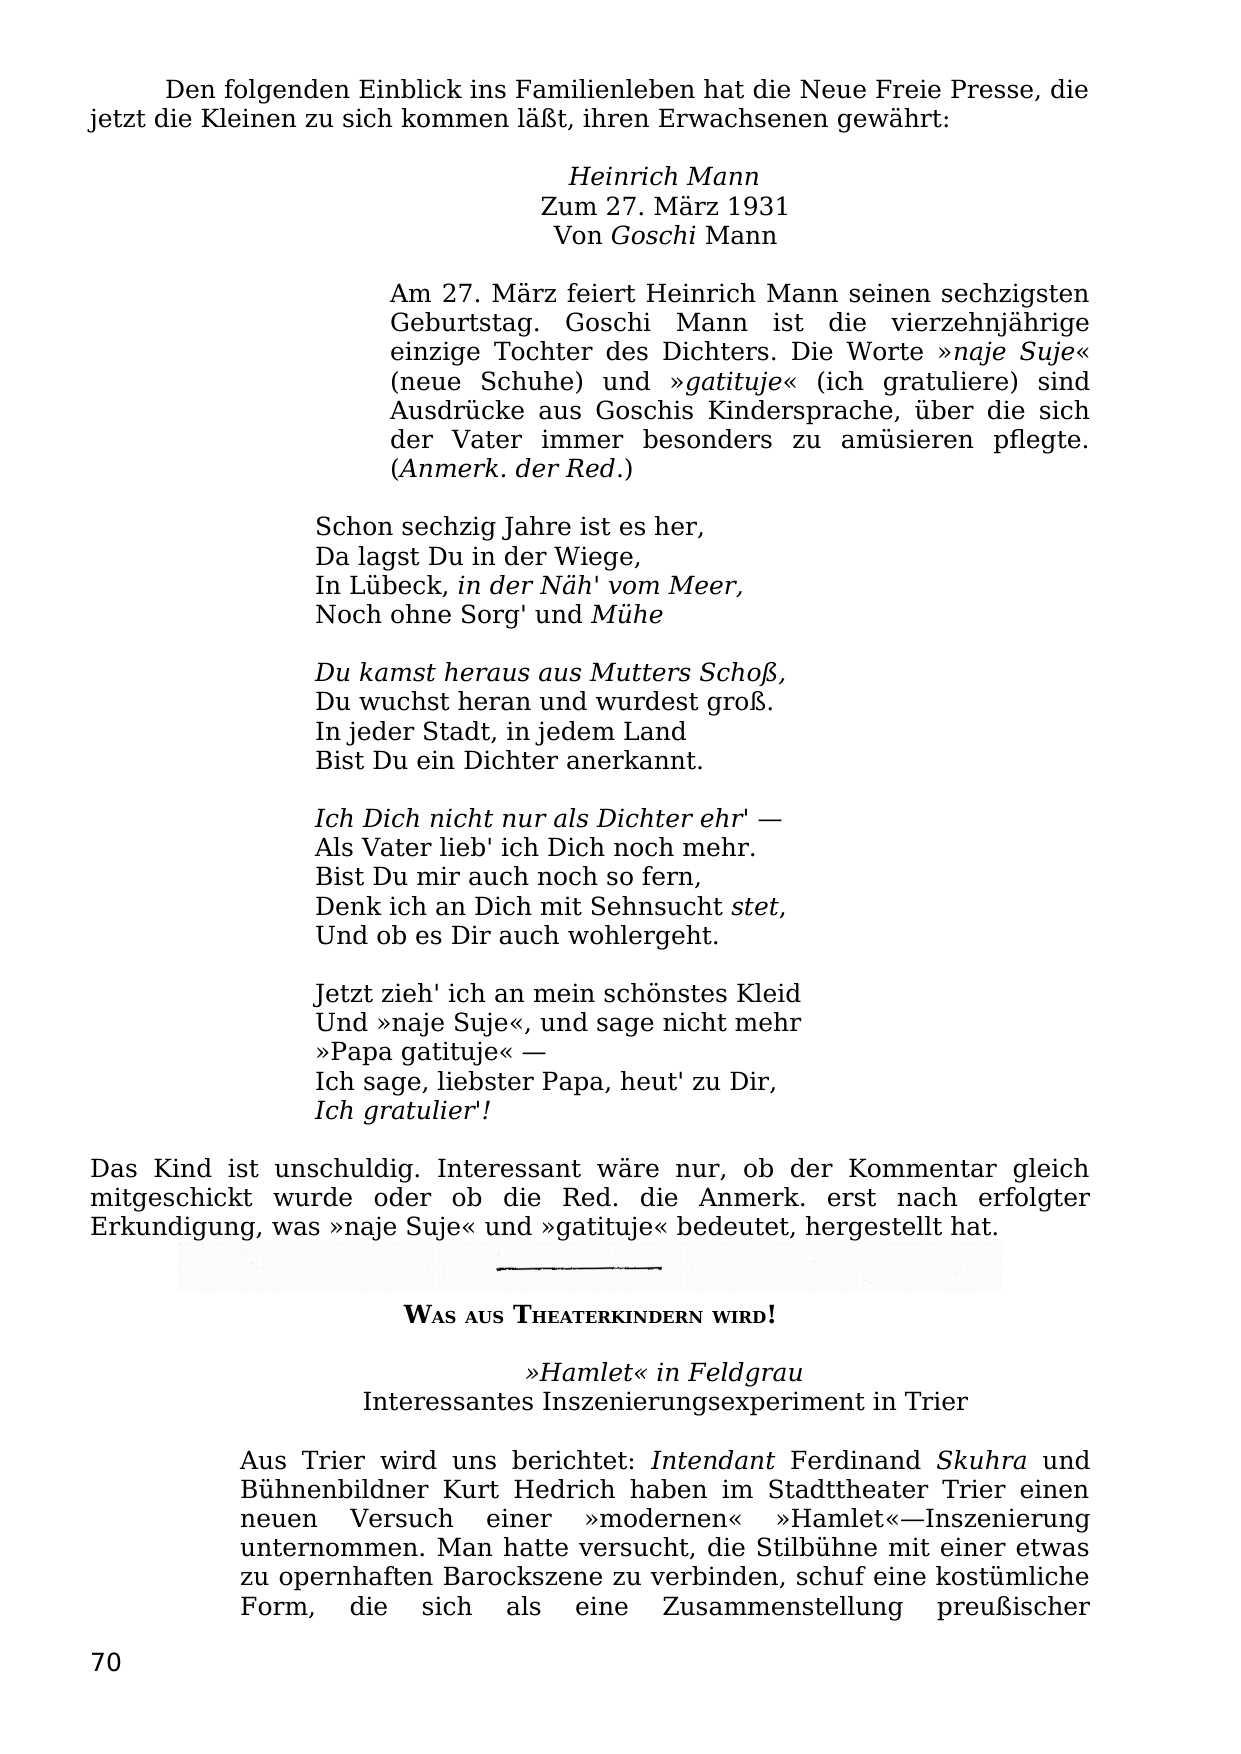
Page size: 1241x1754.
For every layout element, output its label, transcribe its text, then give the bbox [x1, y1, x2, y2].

text Von Goschi Mann [90, 221, 1091, 250]
text Als Vater lieb' ich Dich noch mehr. [315, 833, 1091, 862]
text Ich sage, liebster Papa, heut' zu Dir, [315, 1067, 1091, 1096]
picture [177, 1241, 1003, 1293]
text Den folgenden Einblick ins Familienleben hat die Neue Freie Presse, die jetzt die Kleinen zu sich kommen läßt, ihren Erwachsenen gewährt: [90, 75, 1091, 133]
text Und »naje Suje«, und sage nicht mehr [315, 1008, 1091, 1037]
text In Lübeck, in der Näh' vom Meer, [315, 571, 1091, 600]
text Aus Trier wird uns berichtet: Intendant Ferdinand Skuhra und Bühnenbildner Kurt Hedrich haben im Stadttheater Trier einen neuen Versuch einer »modernen« »Hamlet«—Inszenierung unternommen. Man hatte versucht, die Stilbühne mit einer etwas zu opernhaften Barockszene zu verbinden, schuf eine kostümliche Form, die sich als eine Zusammenstellung preußischer [240, 1446, 1091, 1621]
text »Papa gatituje« — [315, 1037, 1091, 1067]
text Denk ich an Dich mit Sehnsucht stet, [315, 892, 1091, 921]
text Schon sechzig Jahre ist es her, [315, 512, 1091, 542]
text Und ob es Dir auch wohlergeht. [315, 921, 1091, 950]
text Du wuchst heran und wurdest groß. [315, 687, 1091, 717]
text Am 27. März feiert Heinrich Mann seinen sechzigsten Geburtstag. Goschi Mann ist die vierzehnjährige einzige Tochter des Dichters. Die Worte »naje Suje« (neue Schuhe) und »gatituje« (ich gratuliere) sind Ausdrücke aus Goschis Kindersprache, über die sich der Vater immer besonders zu amüsieren pflegte. (Anmerk. der Red.) [390, 279, 1091, 483]
text Du kamst heraus aus Mutters Schoß, [315, 658, 1091, 687]
text »Hamlet« in Feldgrau [240, 1358, 1091, 1387]
text Was aus Theaterkindern wird! [90, 1242, 1091, 1329]
text Ich Dich nicht nur als Dichter ehr' — [315, 804, 1091, 833]
text Zum 27. März 1931 [90, 192, 1091, 221]
text Heinrich Mann [90, 162, 1091, 192]
text Interessantes Inszenierungsexperiment in Trier [240, 1387, 1091, 1417]
text Bist Du mir auch noch so fern, [315, 862, 1091, 892]
text Ich gratulier'! [315, 1096, 1091, 1125]
text Das Kind ist unschuldig. Interessant wäre nur, ob der Kommentar gleich mitgeschickt wurde oder ob die Red. die Anmerk. erst nach erfolgter Erkundigung, was »naje Suje« und »gatituje« bedeutet, hergestellt hat. [90, 1154, 1091, 1242]
text Jetzt zieh' ich an mein schönstes Kleid [315, 979, 1091, 1008]
text Bist Du ein Dichter anerkannt. [315, 746, 1091, 775]
text Noch ohne Sorg' und Mühe [315, 600, 1091, 629]
text Da lagst Du in der Wiege, [315, 542, 1091, 571]
text In jeder Stadt, in jedem Land [315, 717, 1091, 746]
